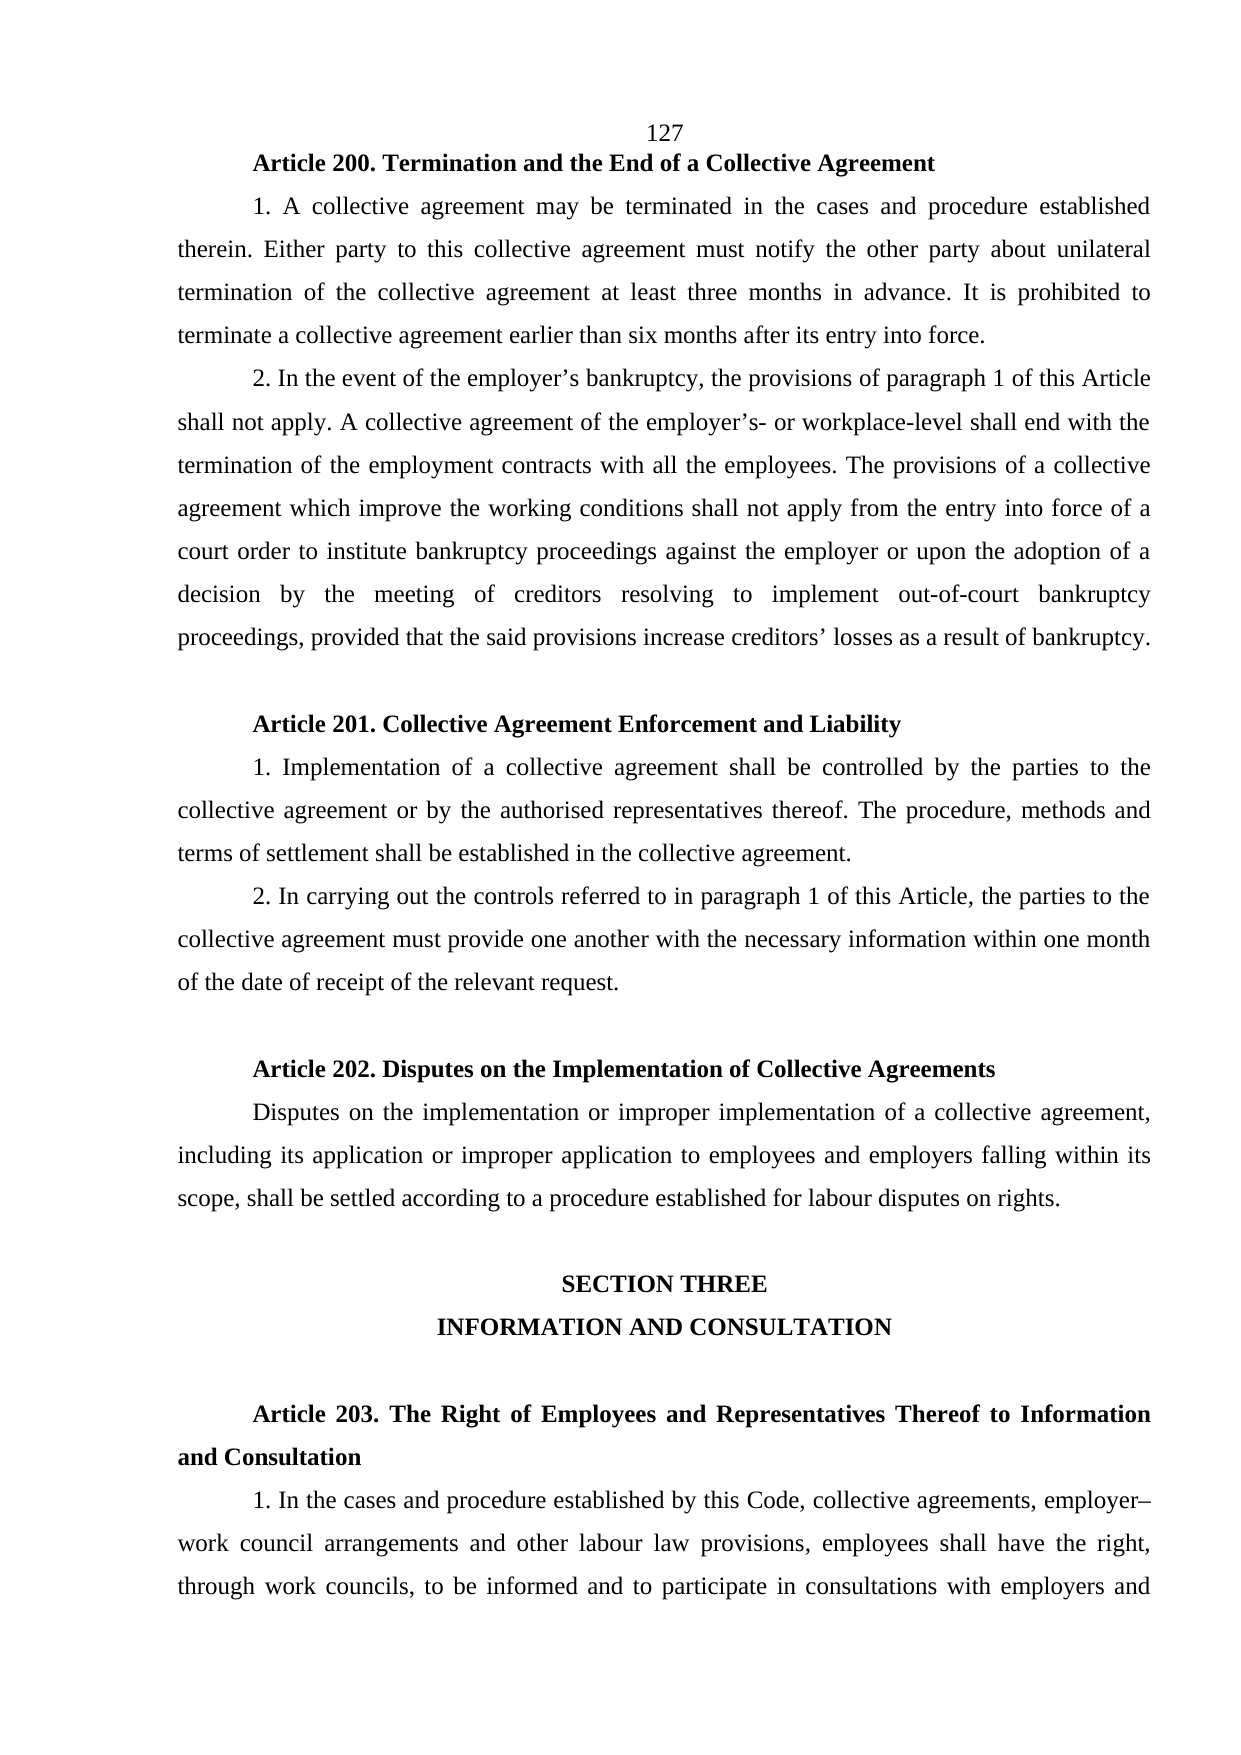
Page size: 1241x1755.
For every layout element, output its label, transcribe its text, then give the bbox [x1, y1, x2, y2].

text 1. Implementation of a collective agreement shall be controlled by the parties to the collective agreement or by the authorised representatives thereof. The procedure, methods and terms of settlement shall be established in the collective agreement. [177, 752, 1152, 867]
text Article 202. Disputes on the Implementation of Collective Agreements [177, 1054, 1152, 1082]
text SECTION THREE [177, 1269, 1152, 1298]
text 1. In the cases and procedure established by this Code, collective agreements, employer–work council arrangements and other labour law provisions, employees shall have the right, through work councils, to be informed and to participate in consultations with employers and [177, 1485, 1152, 1600]
text 2. In carrying out the controls referred to in paragraph 1 of this Article, the parties to the collective agreement must provide one another with the necessary information within one month of the date of receipt of the relevant request. [177, 881, 1152, 996]
text Article 203. The Right of Employees and Representatives Thereof to Information and Consultation [177, 1399, 1152, 1471]
text 2. ﻿In the event of the employer’s bankruptcy, the provisions of paragraph 1 of this Article shall not apply. A collective agreement of the employer’s- or workplace-level shall end with the termination of the employment contracts with all the employees. The provisions of a collective agreement which improve the working conditions shall not apply from the entry into force of a court order to institute bankruptcy proceedings against the employer or upon the adoption of a decision by the meeting of creditors resolving to implement out-of-court bankruptcy proceedings, provided that the said provisions increase creditors’ losses as a result of bankruptcy. [177, 363, 1152, 651]
text Article 201. Collective Agreement Enforcement and Liability [177, 709, 1152, 737]
text INFORMATION AND CONSULTATION [177, 1312, 1152, 1341]
text Disputes on the implementation or improper implementation of a collective agreement, including its application or improper application to employees and employers falling within its scope, shall be settled according to a procedure established for labour disputes on rights. [177, 1097, 1152, 1212]
text Article 200. Termination and the End of a Collective Agreement [177, 148, 1152, 176]
text 1. A collective agreement may be terminated in the cases and procedure established therein. Either party to this collective agreement must notify the other party about unilateral termination of the collective agreement at least three months in advance. It is prohibited to terminate a collective agreement earlier than six months after its entry into force. [177, 191, 1152, 349]
